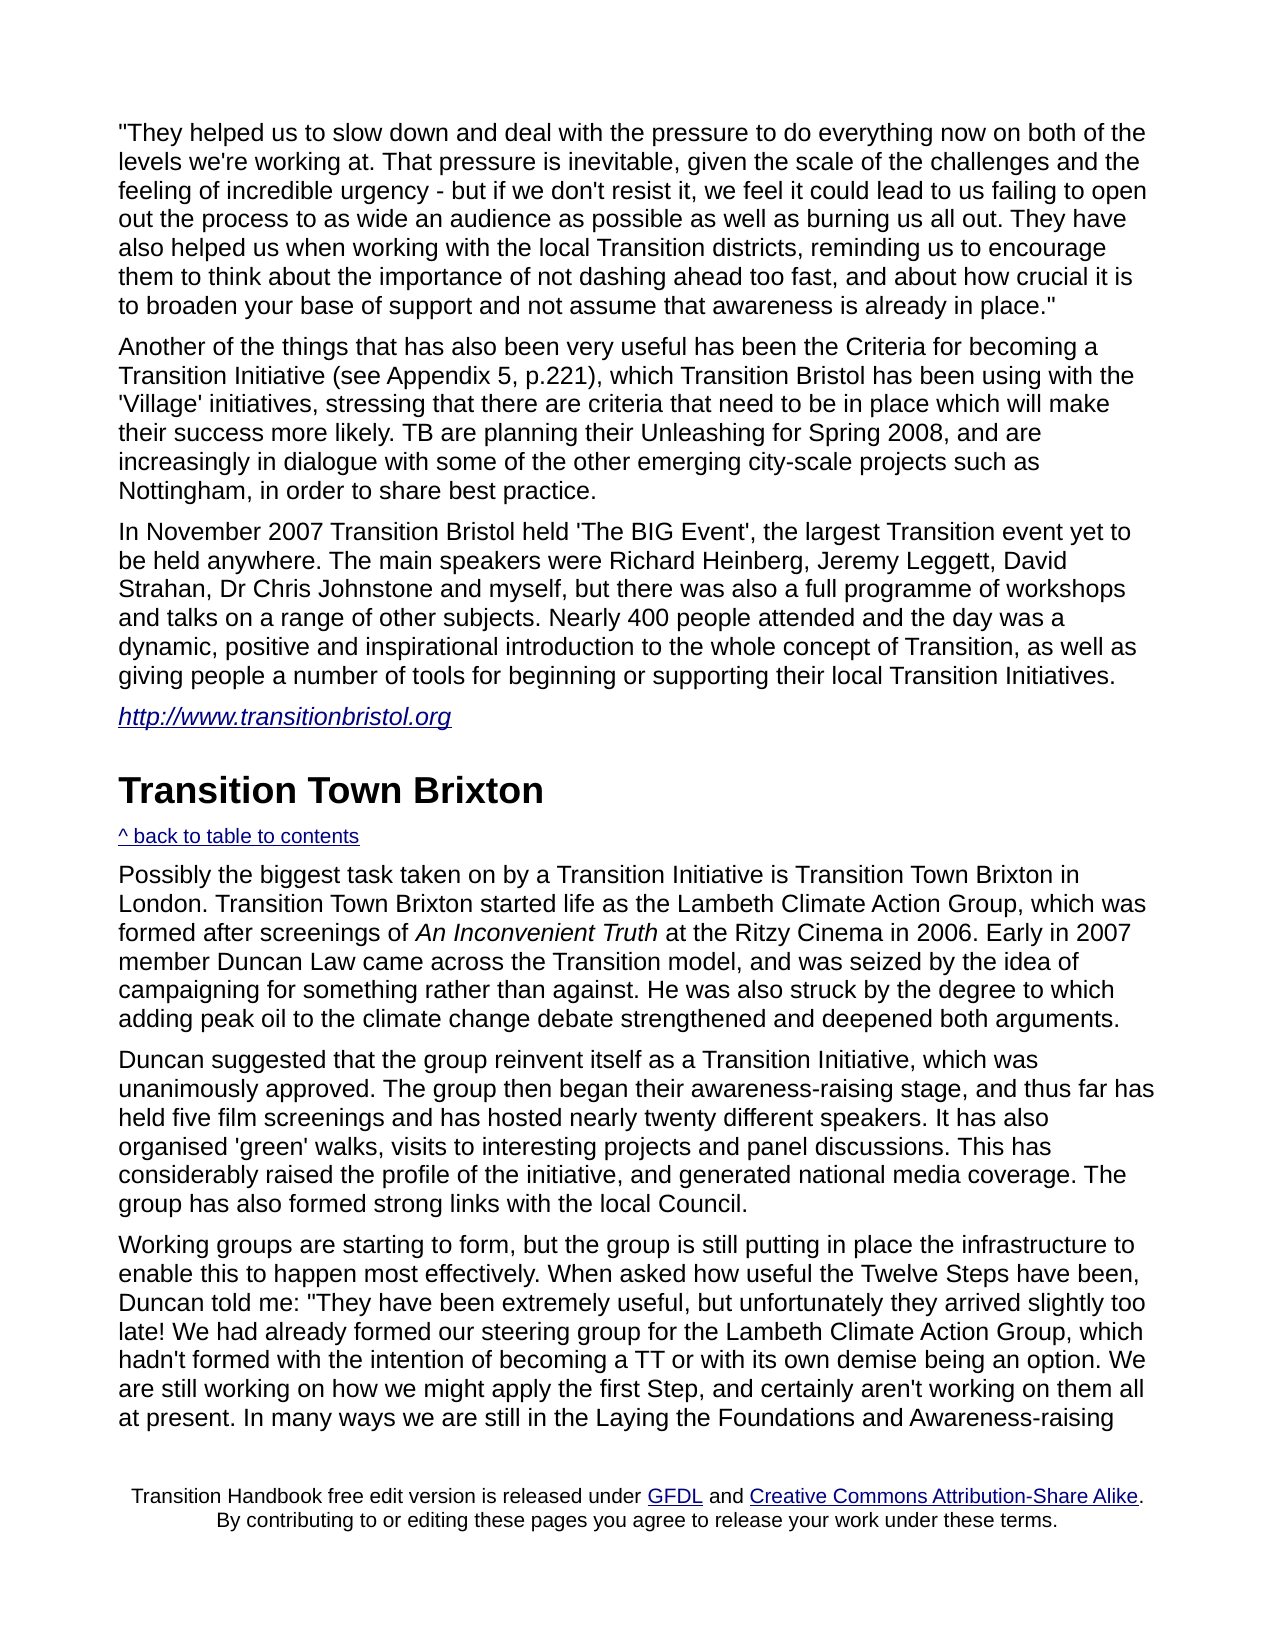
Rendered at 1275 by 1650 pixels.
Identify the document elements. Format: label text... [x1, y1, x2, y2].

text http://www.transitionbristol.org [118, 702, 1157, 731]
text "They helped us to slow down and deal with the pressure to do everything now on both of the levels we're working at. That pressure is inevitable, given the scale of the challenges and the feeling of incredible urgency - but if we don't resist it, we feel it could lead to us failing to open out the process to as wide an audience as possible as well as burning us all out. They have also helped us when working with the local Transition districts, reminding us to encourage them to think about the importance of not dashing ahead too fast, and about how crucial it is to broaden your base of support and not assume that awareness is already in place." [118, 118, 1157, 319]
text In November 2007 Transition Bristol held 'The BIG Event', the largest Transition event yet to be held anywhere. The main speakers were Richard Heinberg, Jeremy Leggett, David Strahan, Dr Chris Johnstone and myself, but there was also a full programme of workshops and talks on a range of other subjects. Nearly 400 people attended and the day was a dynamic, positive and inspirational introduction to the whole concept of Transition, as well as giving people a number of tools for beginning or supporting their local Transition Initiatives. [118, 517, 1157, 689]
text Possibly the biggest task taken on by a Transition Initiative is Transition Town Brixton in London. Transition Town Brixton started life as the Lambeth Climate Action Group, which was formed after screenings of An Inconvenient Truth at the Ritzy Cinema in 2006. Early in 2007 member Duncan Law came across the Transition model, and was seized by the idea of campaigning for something rather than against. He was also struck by the degree to which adding peak oil to the climate change debate strengthened and deepened both arguments. [118, 860, 1157, 1033]
text Working groups are starting to form, but the group is still putting in place the infrastructure to enable this to happen most effectively. When asked how useful the Twelve Steps have been, Duncan told me: "They have been extremely useful, but unfortunately they arrived slightly too late! We had already formed our steering group for the Lambeth Climate Action Group, which hadn't formed with the intention of becoming a TT or with its own demise being an option. We are still working on how we might apply the first Step, and certainly aren't working on them all at present. In many ways we are still in the Laying the Foundations and Awareness-raising [118, 1230, 1157, 1431]
text ^ back to table to contents [118, 824, 1157, 848]
text Duncan suggested that the group reinvent itself as a Transition Initiative, which was unanimously approved. The group then began their awareness-raising stage, and thus far has held five film screenings and has hosted nearly twenty different speakers. It has also organised 'green' walks, visits to interesting projects and panel discussions. This has considerably raised the profile of the initiative, and generated national media coverage. The group has also formed strong links with the local Council. [118, 1045, 1157, 1218]
text Another of the things that has also been very useful has been the Criteria for becoming a Transition Initiative (see Appendix 5, p.221), which Transition Bristol has been using with the 'Village' initiatives, stressing that there are criteria that need to be in place which will make their success more likely. TB are planning their Unleashing for Spring 2008, and are increasingly in dialogue with some of the other emerging city-scale projects such as Nottingham, in order to share best practice. [118, 332, 1157, 504]
subtitle Transition Town Brixton [118, 768, 1157, 811]
